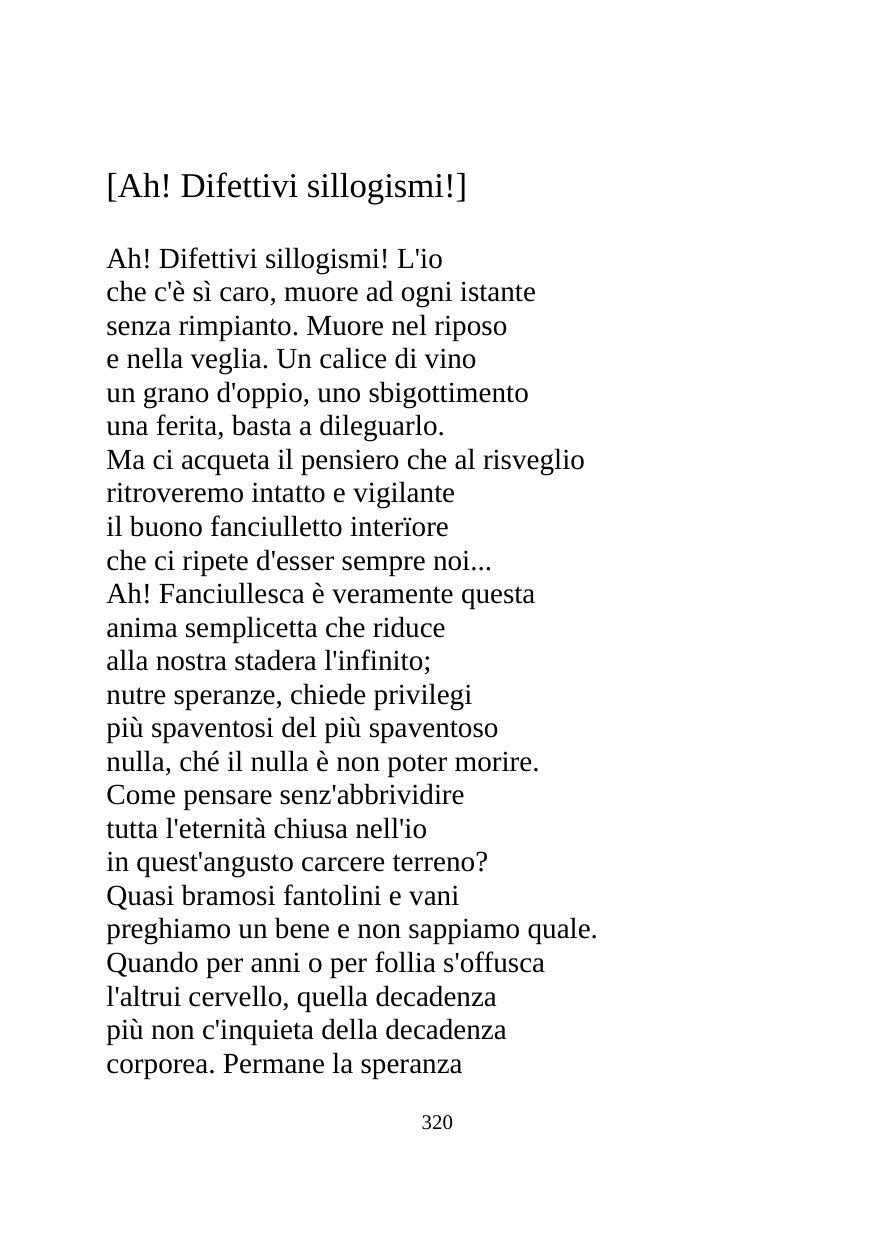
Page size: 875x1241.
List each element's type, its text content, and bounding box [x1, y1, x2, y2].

text nulla, ché il nulla è non poter morire. [106, 744, 768, 777]
text un grano d'oppio, uno sbigottimento [106, 375, 768, 408]
text che ci ripete d'esser sempre noi... [106, 543, 768, 576]
text anima semplicetta che riduce [106, 610, 768, 643]
text più non c'inquieta della decadenza [106, 1012, 768, 1046]
text Ah! Difettivi sillogismi! L'io [106, 241, 768, 274]
text alla nostra stadera l'infinito; [106, 643, 768, 677]
text in quest'angusto carcere terreno? [106, 844, 768, 878]
text l'altrui cervello, quella decadenza [106, 979, 768, 1012]
text corporea. Permane la speranza [106, 1046, 768, 1079]
text Quasi bramosi fantolini e vani [106, 878, 768, 912]
text e nella veglia. Un calice di vino [106, 341, 768, 375]
text il buono fanciulletto interïore [106, 509, 768, 543]
text senza rimpianto. Muore nel riposo [106, 308, 768, 341]
text ritroveremo intatto e vigilante [106, 476, 768, 509]
text tutta l'eternità chiusa nell'io [106, 811, 768, 844]
text Quando per anni o per follia s'offusca [106, 945, 768, 979]
text Ma ci acqueta il pensiero che al risveglio [106, 442, 768, 476]
text una ferita, basta a dileguarlo. [106, 408, 768, 442]
text nutre speranze, chiede privilegi [106, 677, 768, 710]
text più spaventosi del più spaventoso [106, 710, 768, 744]
text Ah! Fanciullesca è veramente questa [106, 576, 768, 610]
subtitle [Ah! Difettivi sillogismi!] [106, 165, 768, 205]
text Come pensare senz'abbrividire [106, 777, 768, 811]
text che c'è sì caro, muore ad ogni istante [106, 274, 768, 308]
text preghiamo un bene e non sappiamo quale. [106, 912, 768, 945]
